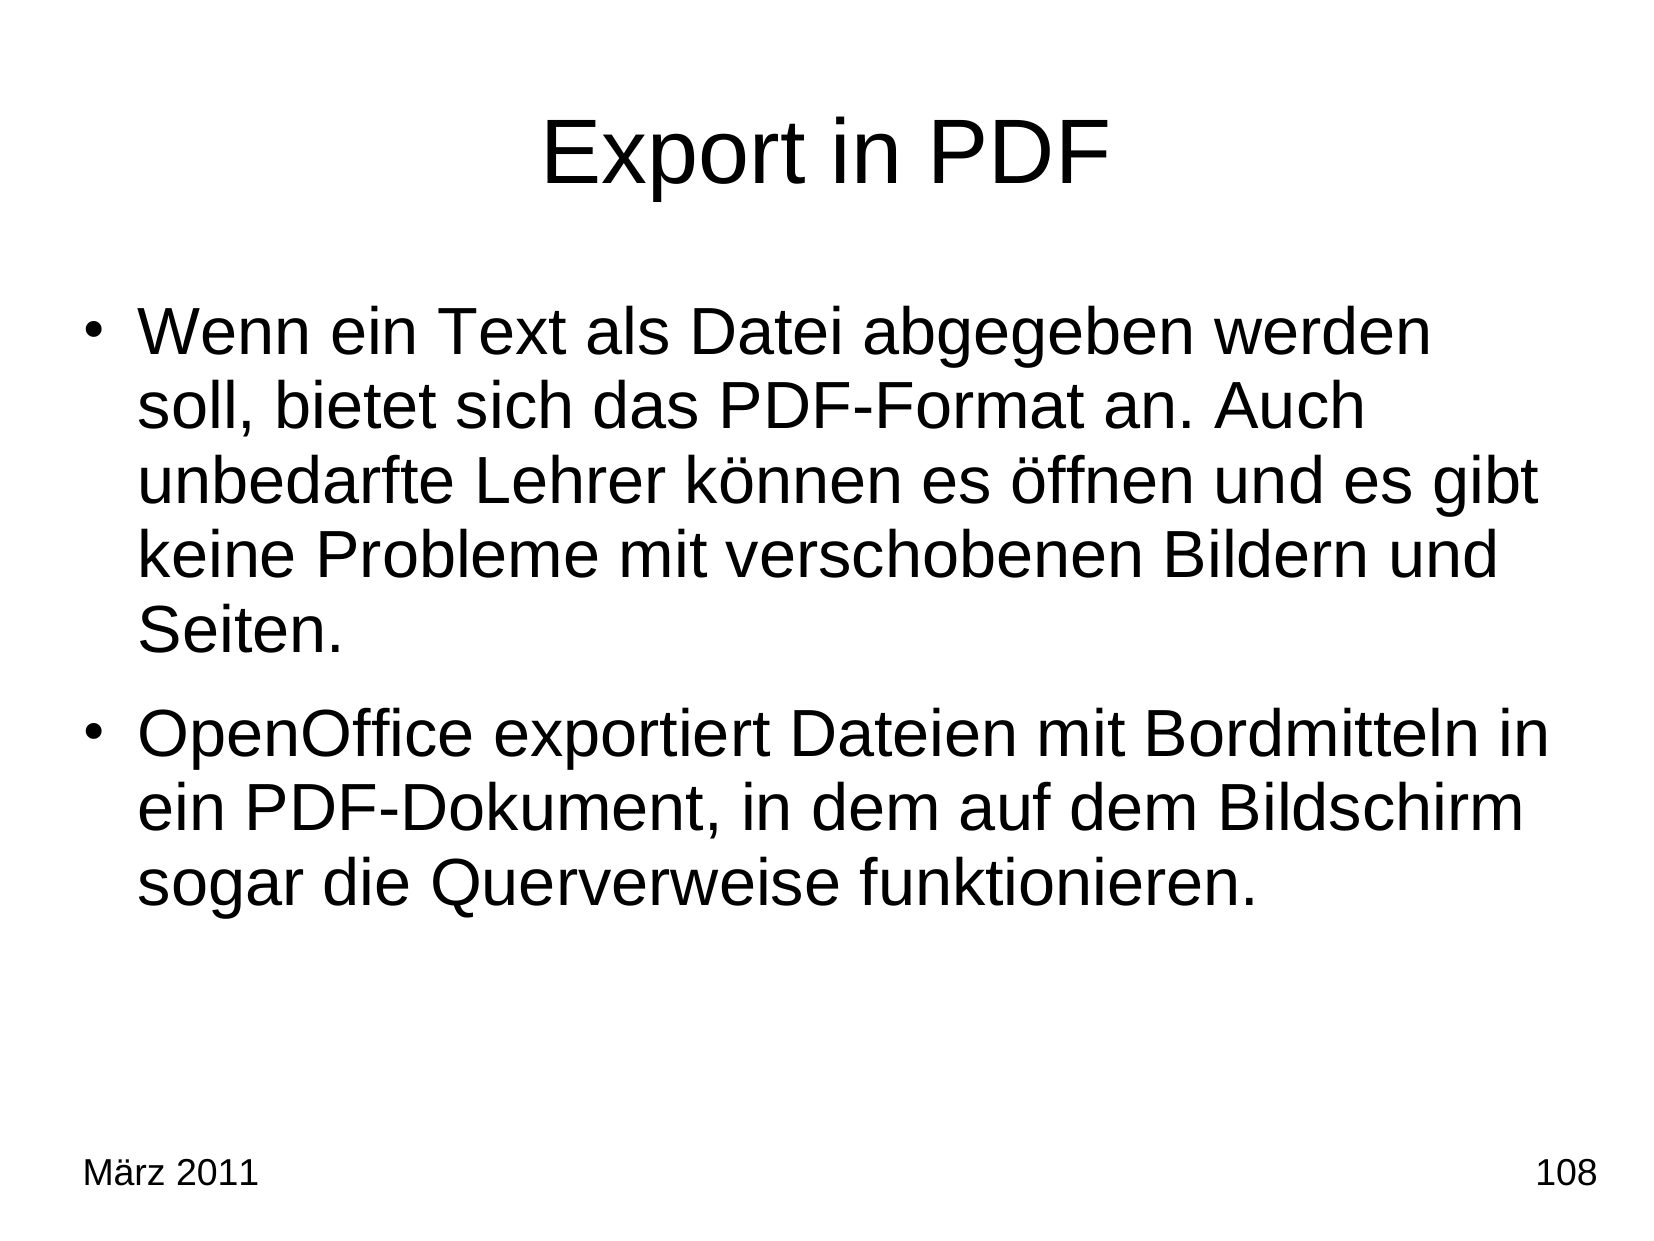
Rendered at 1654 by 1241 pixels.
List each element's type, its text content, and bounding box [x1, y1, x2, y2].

list Wenn ein Text als Datei abgegeben werden soll, bietet sich das PDF-Format an. Auch unbedarfte Lehrer können es öffnen und es gibt keine Probleme mit verschobenen Bildern und Seiten. OpenOffice exportiert Dateien mit Bordmitteln in ein PDF-Dokument, in dem auf dem Bildschirm sogar die Querverweise funktionieren. [82, 290, 1571, 1109]
title Export in PDF [82, 49, 1571, 257]
